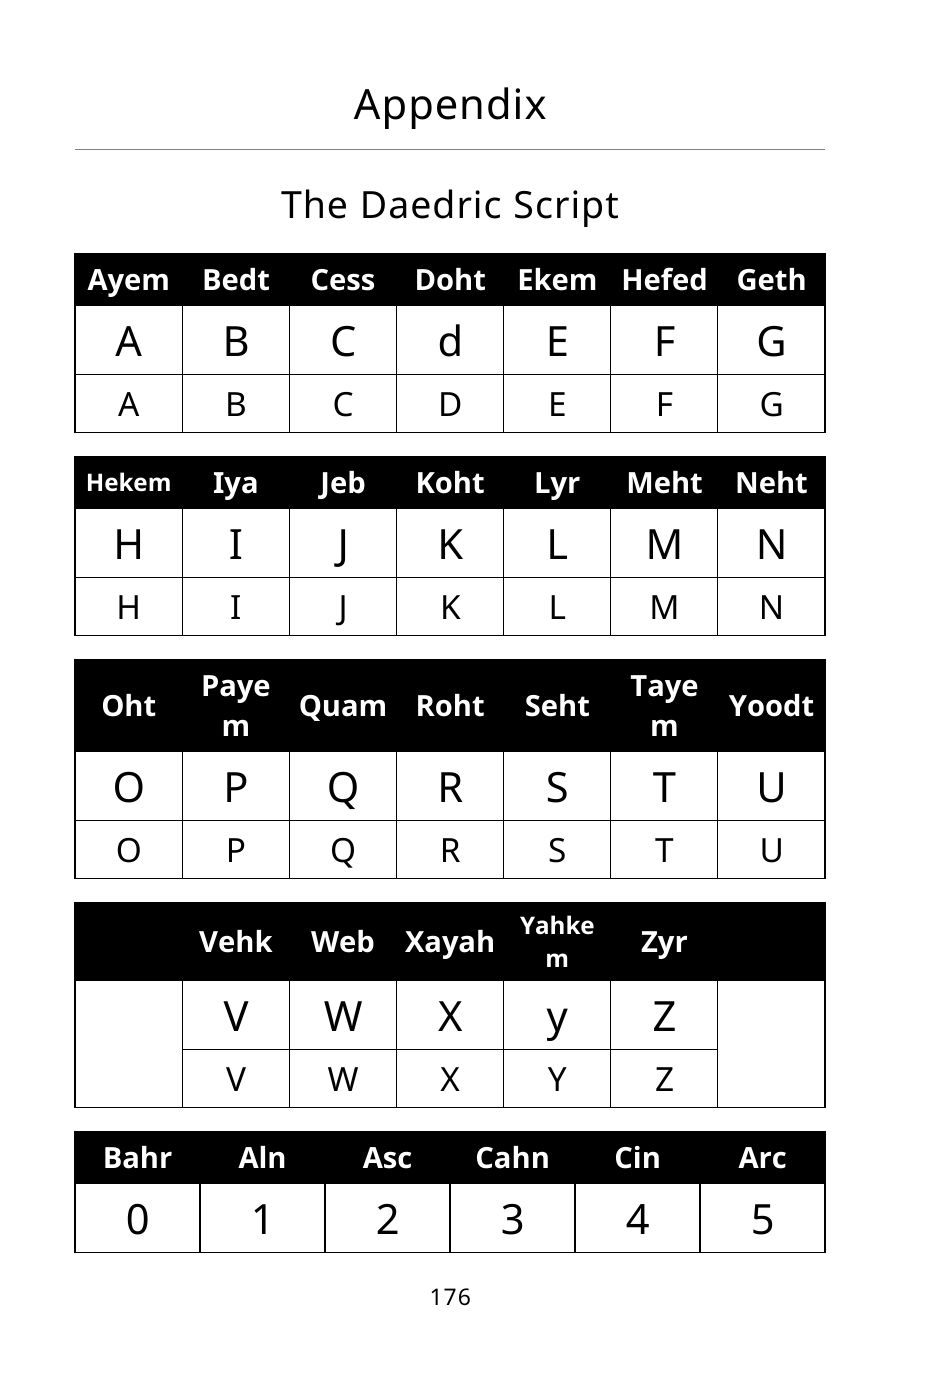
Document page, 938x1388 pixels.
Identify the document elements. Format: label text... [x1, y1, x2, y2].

table_header Neht [718, 457, 824, 508]
table_header Cess [290, 254, 396, 305]
table_header Iya [183, 457, 289, 508]
table_cell F [611, 306, 717, 374]
table_cell T [611, 752, 717, 820]
table_header [76, 903, 182, 980]
table_cell B [183, 306, 289, 374]
table_cell Z [611, 1050, 717, 1107]
table_header Cin [576, 1132, 699, 1183]
table_header Vehk [183, 903, 289, 980]
table_cell R [397, 821, 503, 878]
table_header Arc [701, 1132, 824, 1183]
table_header Xayah [397, 903, 503, 980]
table_cell E [504, 306, 610, 374]
table_cell P [183, 821, 289, 878]
table_cell H [76, 509, 182, 577]
table_header Cahn [451, 1132, 574, 1183]
table_cell Y [504, 1050, 610, 1107]
table_header Bedt [183, 254, 289, 305]
table_cell 5 [701, 1184, 824, 1252]
table_cell T [611, 821, 717, 878]
table_cell S [504, 752, 610, 820]
table_cell X [397, 981, 503, 1049]
table_cell C [290, 306, 396, 374]
table_cell U [718, 821, 824, 878]
table_cell [76, 981, 182, 1107]
table_cell O [76, 821, 182, 878]
table_header Zyr [611, 903, 717, 980]
table_header Payem [183, 660, 289, 751]
table_cell N [718, 509, 824, 577]
table_cell G [718, 306, 824, 374]
table_cell d [397, 306, 503, 374]
table_cell S [504, 821, 610, 878]
table_header Web [290, 903, 396, 980]
table_header Roht [397, 660, 503, 751]
table_cell A [76, 375, 182, 432]
table_header Hefed [611, 254, 717, 305]
table_header Tayem [611, 660, 717, 751]
table_header [718, 903, 824, 980]
table_cell K [397, 578, 503, 635]
table_cell V [183, 981, 289, 1049]
table_cell C [290, 375, 396, 432]
table_cell I [183, 509, 289, 577]
table_cell [718, 981, 824, 1107]
table_cell G [718, 375, 824, 432]
table_header Meht [611, 457, 717, 508]
table_header Seht [504, 660, 610, 751]
text Appendix [75, 75, 825, 132]
table_cell M [611, 509, 717, 577]
table_header Oht [76, 660, 182, 751]
table_cell 2 [326, 1184, 449, 1252]
table_cell 3 [451, 1184, 574, 1252]
table_header Aln [201, 1132, 324, 1183]
table_cell L [504, 509, 610, 577]
table_cell B [183, 375, 289, 432]
table_cell J [290, 509, 396, 577]
table_cell D [397, 375, 503, 432]
table_header Yoodt [718, 660, 824, 751]
table_cell Z [611, 981, 717, 1049]
table_cell V [183, 1050, 289, 1107]
table_cell 0 [76, 1184, 199, 1252]
table_header Geth [718, 254, 824, 305]
table_cell R [397, 752, 503, 820]
table_cell K [397, 509, 503, 577]
table_header Hekem [76, 457, 182, 508]
table_cell Q [290, 752, 396, 820]
table_cell W [290, 981, 396, 1049]
table_cell X [397, 1050, 503, 1107]
table_cell U [718, 752, 824, 820]
table_cell y [504, 981, 610, 1049]
table_cell H [76, 578, 182, 635]
table_header Quam [290, 660, 396, 751]
table_cell F [611, 375, 717, 432]
text The Daedric Script [75, 179, 825, 230]
table_header Ekem [504, 254, 610, 305]
table_header Bahr [76, 1132, 199, 1183]
table_cell O [76, 752, 182, 820]
table_cell 4 [576, 1184, 699, 1252]
table_header Doht [397, 254, 503, 305]
table_cell I [183, 578, 289, 635]
table_cell N [718, 578, 824, 635]
table_header Asc [326, 1132, 449, 1183]
table_header Lyr [504, 457, 610, 508]
table_cell M [611, 578, 717, 635]
table_cell Q [290, 821, 396, 878]
table_cell E [504, 375, 610, 432]
table_cell W [290, 1050, 396, 1107]
table_cell 1 [201, 1184, 324, 1252]
table_cell J [290, 578, 396, 635]
table_cell A [76, 306, 182, 374]
table_cell L [504, 578, 610, 635]
table_header Yahkem [504, 903, 610, 980]
table_header Jeb [290, 457, 396, 508]
table_header Koht [397, 457, 503, 508]
table_header Ayem [76, 254, 182, 305]
table_cell P [183, 752, 289, 820]
